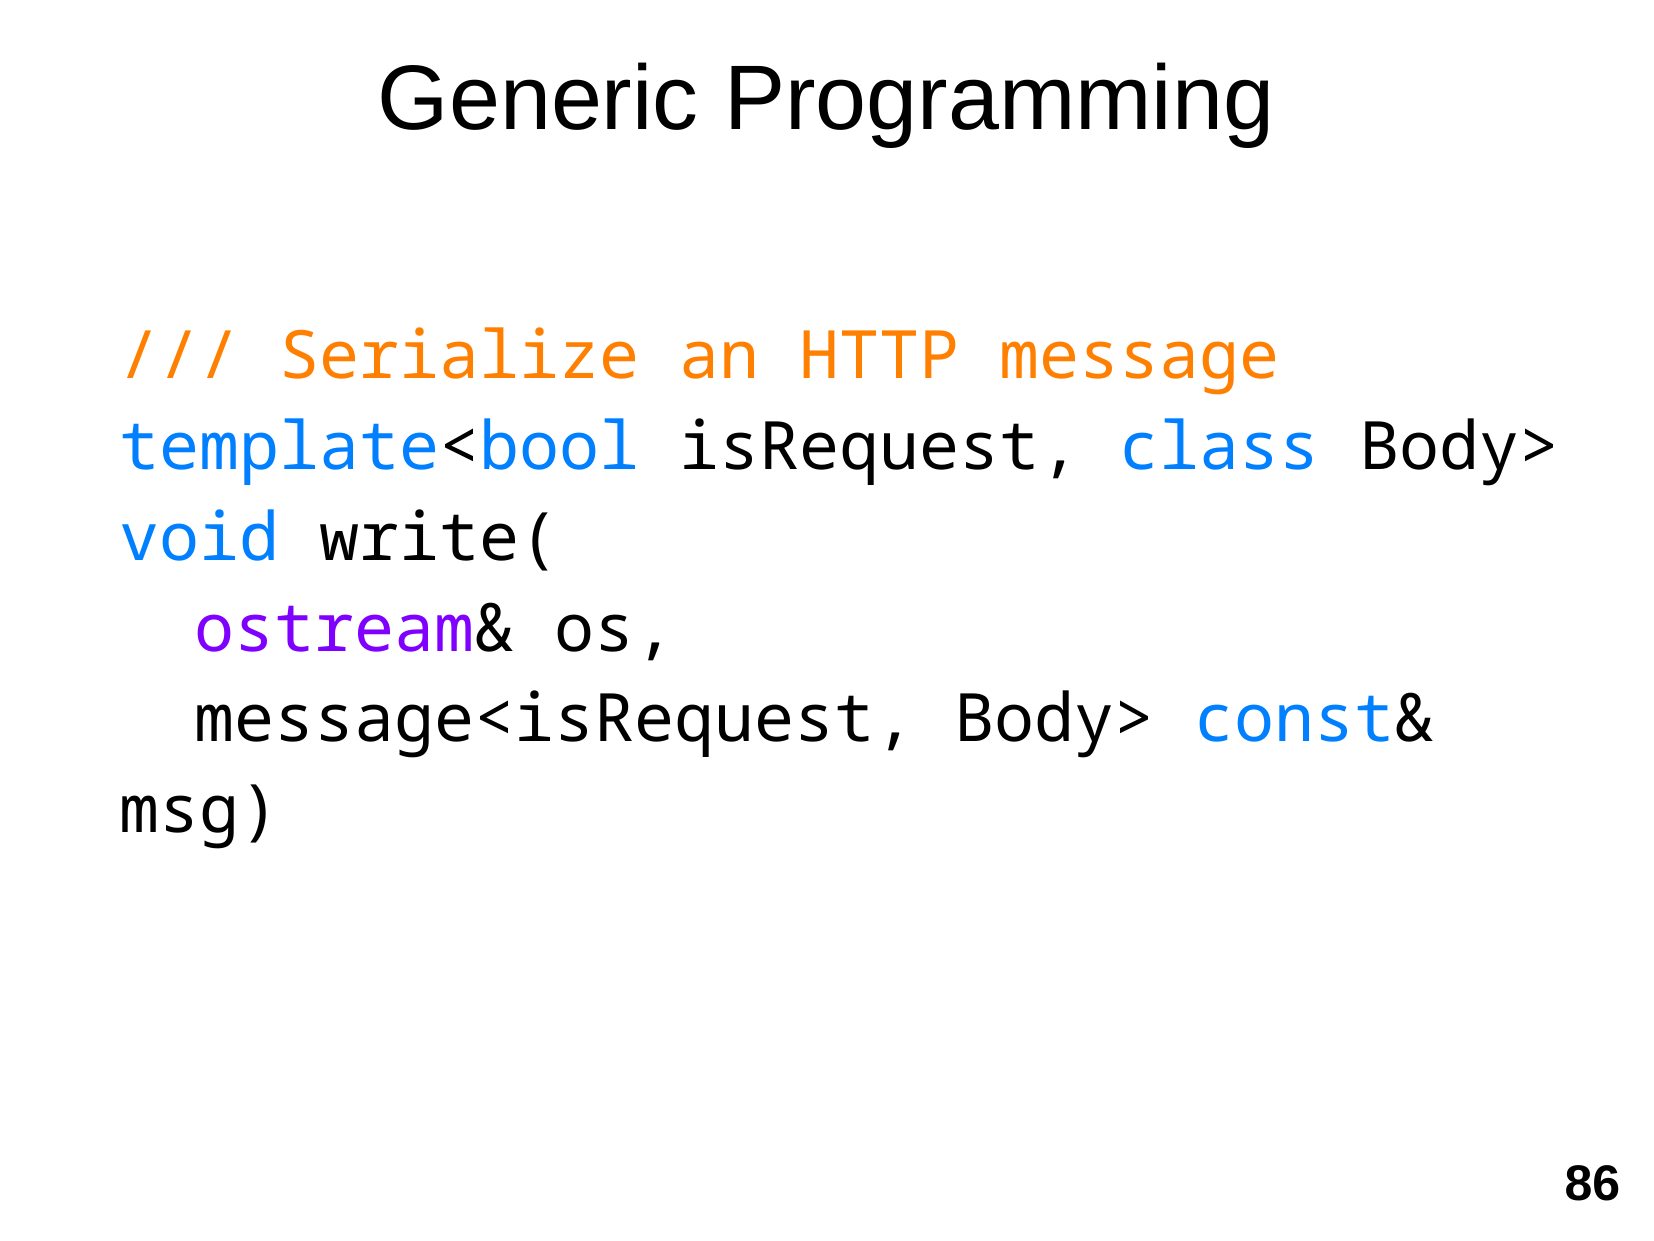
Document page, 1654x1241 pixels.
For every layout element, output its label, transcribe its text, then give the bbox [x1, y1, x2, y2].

title Generic Programming [82, 15, 1571, 181]
text_box /// Serialize an HTTP message template<bool isRequest, class Body> void write( ostream& os, message<isRequest, Body> const& msg) [104, 300, 1575, 676]
